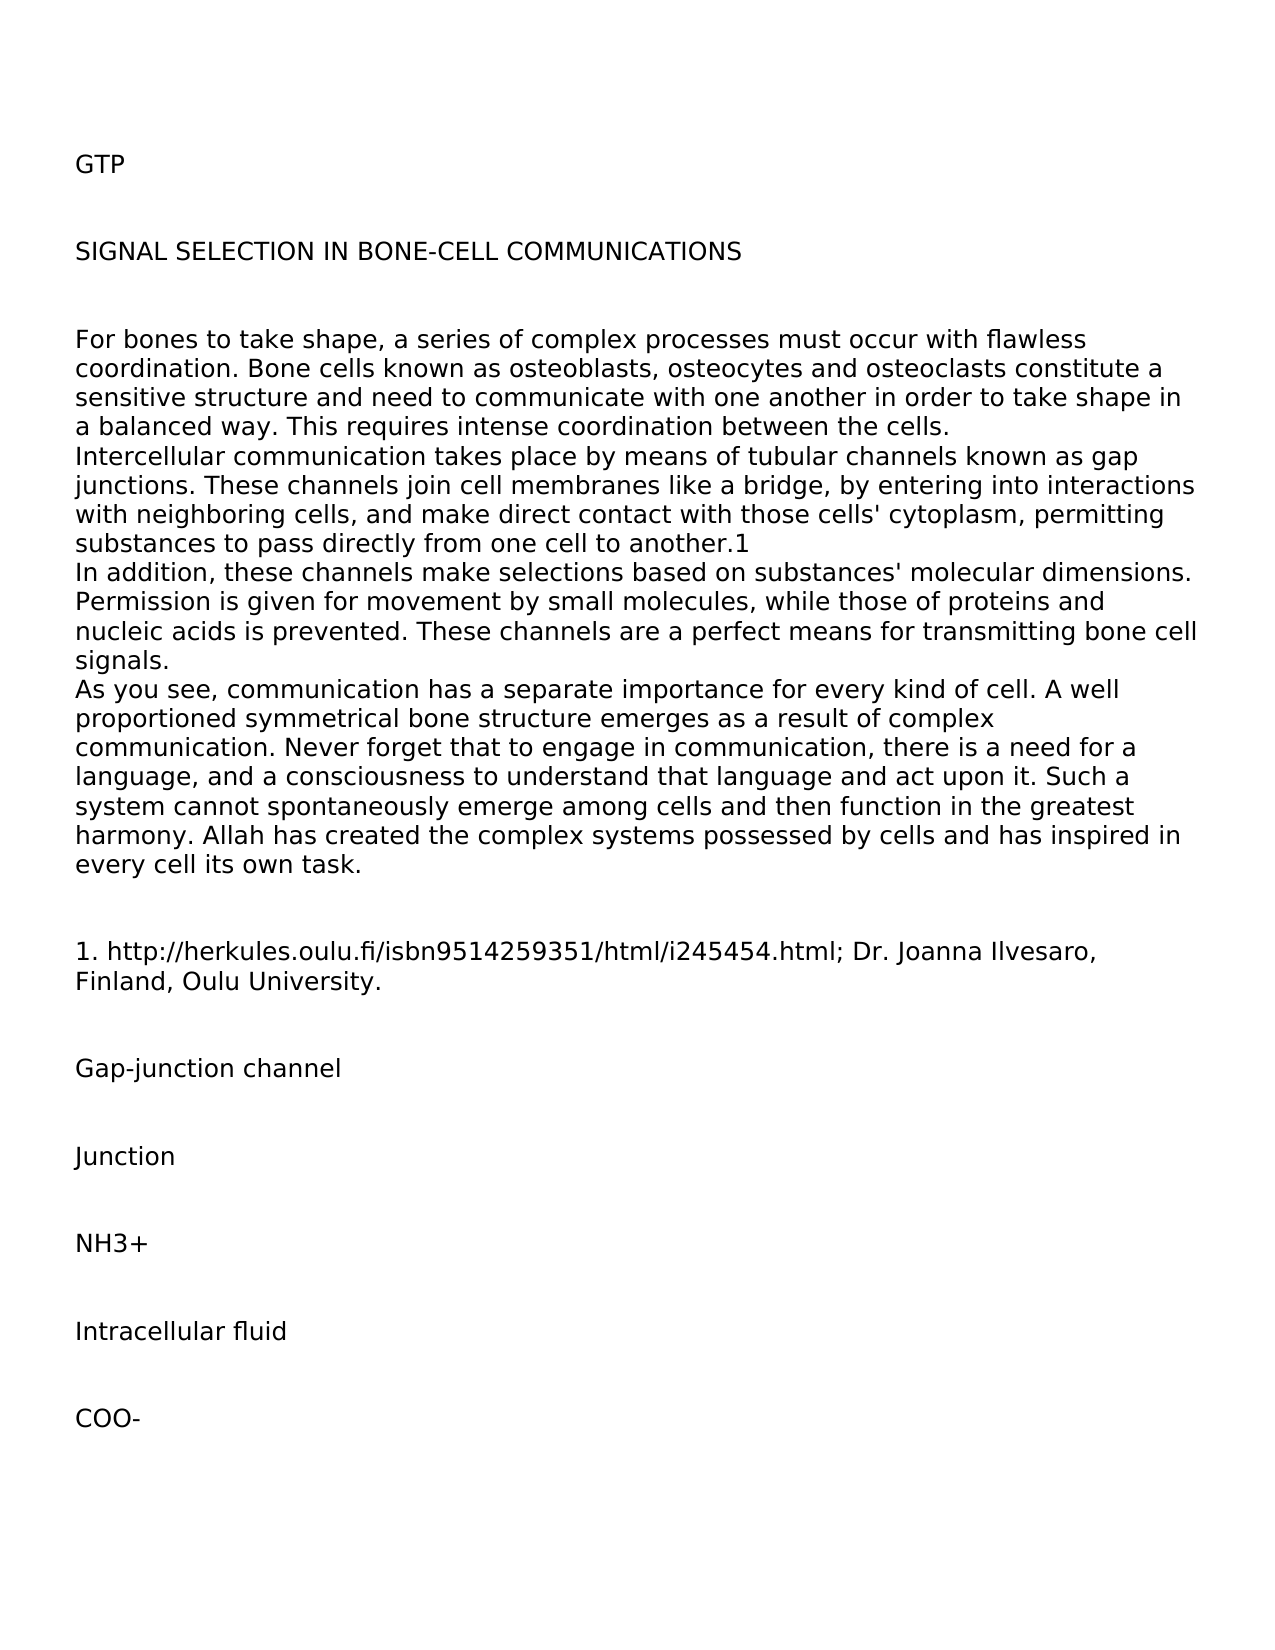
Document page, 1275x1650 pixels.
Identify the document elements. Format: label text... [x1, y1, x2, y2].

text COO- [75, 1404, 1200, 1433]
text As you see, communication has a separate importance for every kind of cell. A well proportioned symmetrical bone structure emerges as a result of complex communication. Never forget that to engage in communication, there is a need for a language, and a consciousness to understand that language and act upon it. Such a system cannot spontaneously emerge among cells and then function in the greatest harmony. Allah has created the complex systems possessed by cells and has inspired in every cell its own task. [75, 675, 1200, 879]
text Intracellular fluid [75, 1317, 1200, 1346]
text GTP [75, 150, 1200, 179]
text Gap-junction channel [75, 1054, 1200, 1083]
text Intercellular communication takes place by means of tubular channels known as gap junctions. These channels join cell membranes like a bridge, by entering into interactions with neighboring cells, and make direct contact with those cells' cytoplasm, permitting substances to pass directly from one cell to another.1 [75, 442, 1200, 558]
text NH3+ [75, 1229, 1200, 1258]
text SIGNAL SELECTION IN BONE-CELL COMMUNICATIONS [75, 237, 1200, 267]
text In addition, these channels make selections based on substances' molecular dimensions. Permission is given for movement by small molecules, while those of proteins and nucleic acids is prevented. These channels are a perfect means for transmitting bone cell signals. [75, 558, 1200, 675]
text Junction [75, 1142, 1200, 1171]
text 1. http://herkules.oulu.fi/isbn9514259351/html/i245454.html; Dr. Joanna Ilvesaro, Finland, Oulu University. [75, 937, 1200, 996]
text For bones to take shape, a series of complex processes must occur with flawless coordination. Bone cells known as osteoblasts, osteocytes and osteoclasts constitute a sensitive structure and need to communicate with one another in order to take shape in a balanced way. This requires intense coordination between the cells. [75, 325, 1200, 442]
